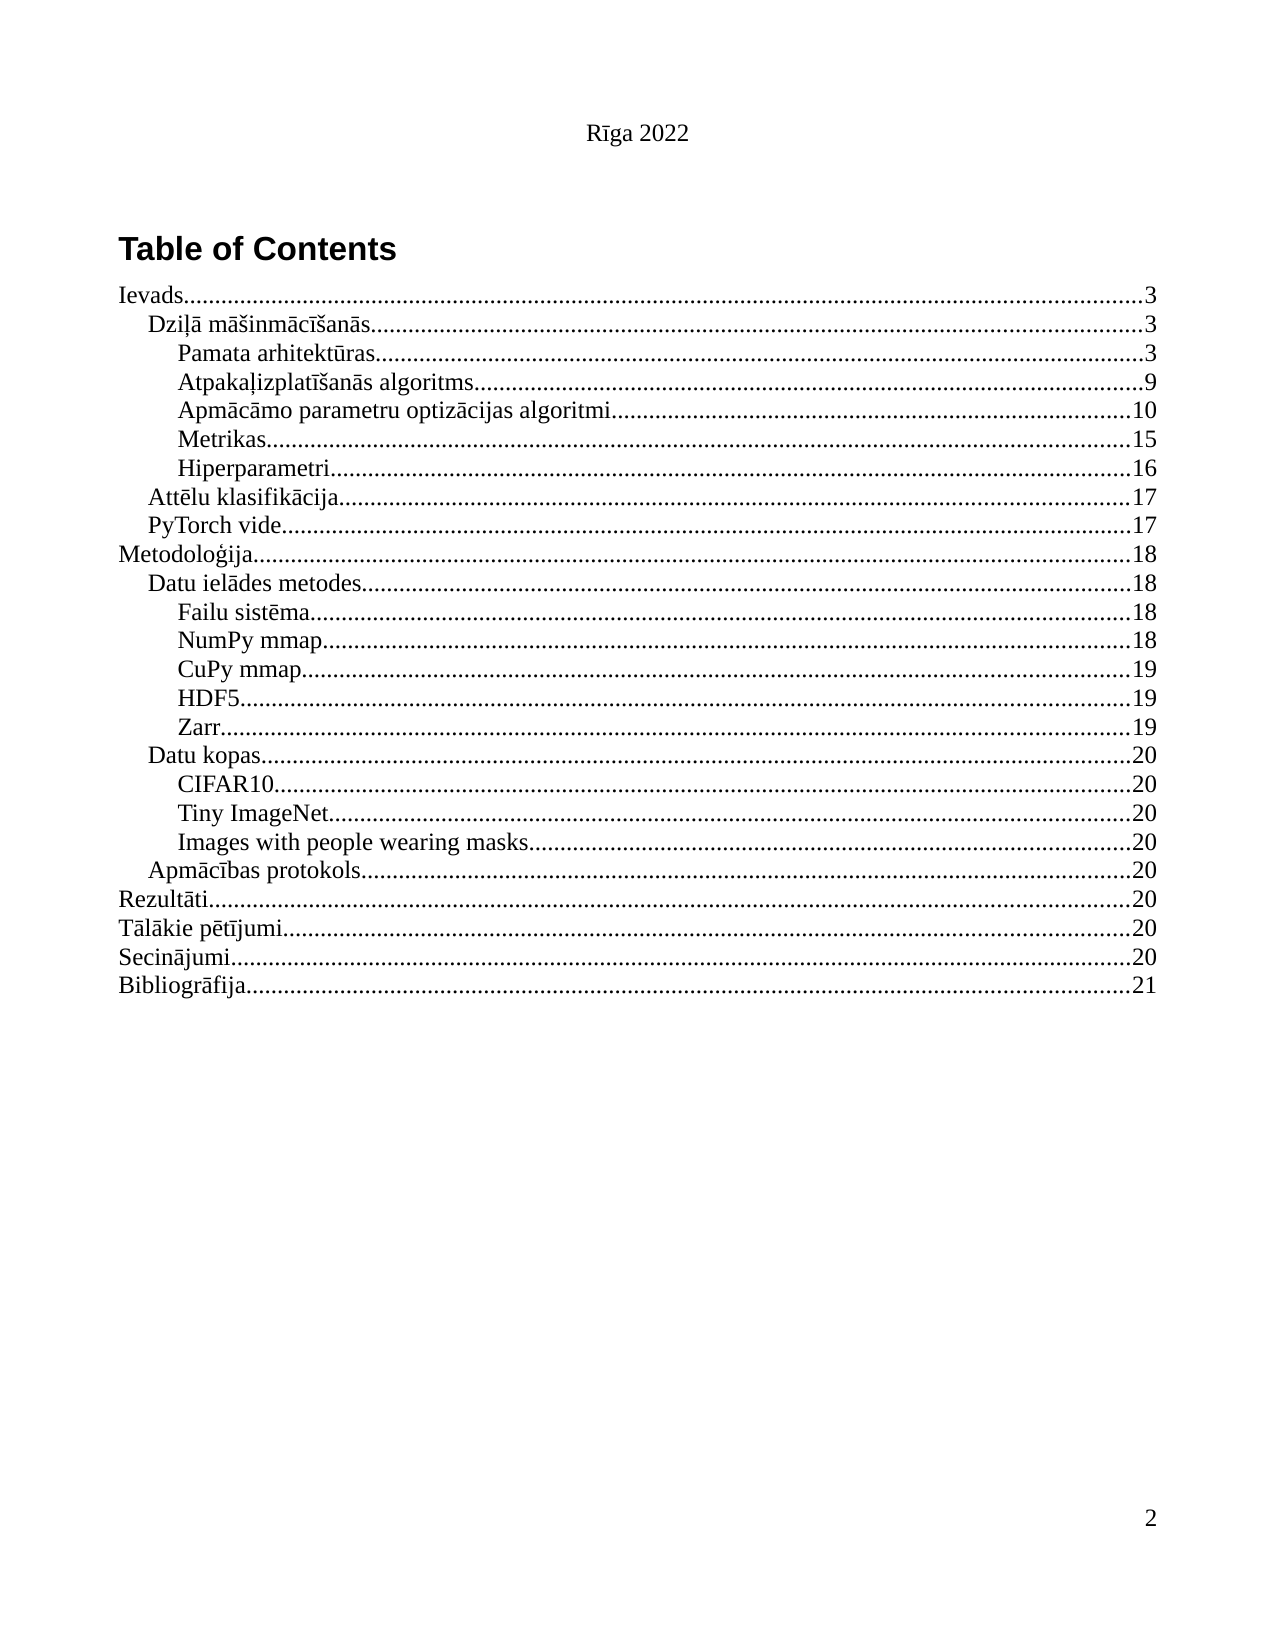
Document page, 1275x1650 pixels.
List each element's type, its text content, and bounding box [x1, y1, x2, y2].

text Metrikas 15 [177, 424, 1157, 453]
text Images with people wearing masks 20 [177, 827, 1157, 855]
text Apmācāmo parametru optizācijas algoritmi 10 [177, 395, 1157, 424]
text Apmācības protokols 20 [148, 855, 1157, 884]
subtitle Table of Contents [118, 229, 1157, 268]
text Pamata arhitektūras 3 [177, 338, 1157, 367]
text Metodoloģija 18 [118, 539, 1157, 568]
text Bibliogrāfija 21 [118, 970, 1157, 999]
text Ievads 3 [118, 280, 1157, 309]
text CuPy mmap 19 [177, 654, 1157, 683]
text Failu sistēma 18 [177, 597, 1157, 625]
text Rīga 2022 [118, 118, 1157, 147]
text PyTorch vide 17 [148, 510, 1157, 539]
text NumPy mmap 18 [177, 625, 1157, 654]
text HDF5 19 [177, 683, 1157, 712]
text Atpakaļizplatīšanās algoritms 9 [177, 367, 1157, 395]
text Datu kopas 20 [148, 740, 1157, 769]
text Secinājumi 20 [118, 942, 1157, 970]
text CIFAR10 20 [177, 769, 1157, 798]
text Tiny ImageNet 20 [177, 798, 1157, 827]
text Tālākie pētījumi 20 [118, 913, 1157, 942]
text Datu ielādes metodes 18 [148, 568, 1157, 597]
text Dziļā māšinmācīšanās 3 [148, 309, 1157, 338]
text Attēlu klasifikācija 17 [148, 482, 1157, 510]
text Hiperparametri 16 [177, 453, 1157, 482]
text Zarr 19 [177, 712, 1157, 740]
text Rezultāti 20 [118, 884, 1157, 913]
